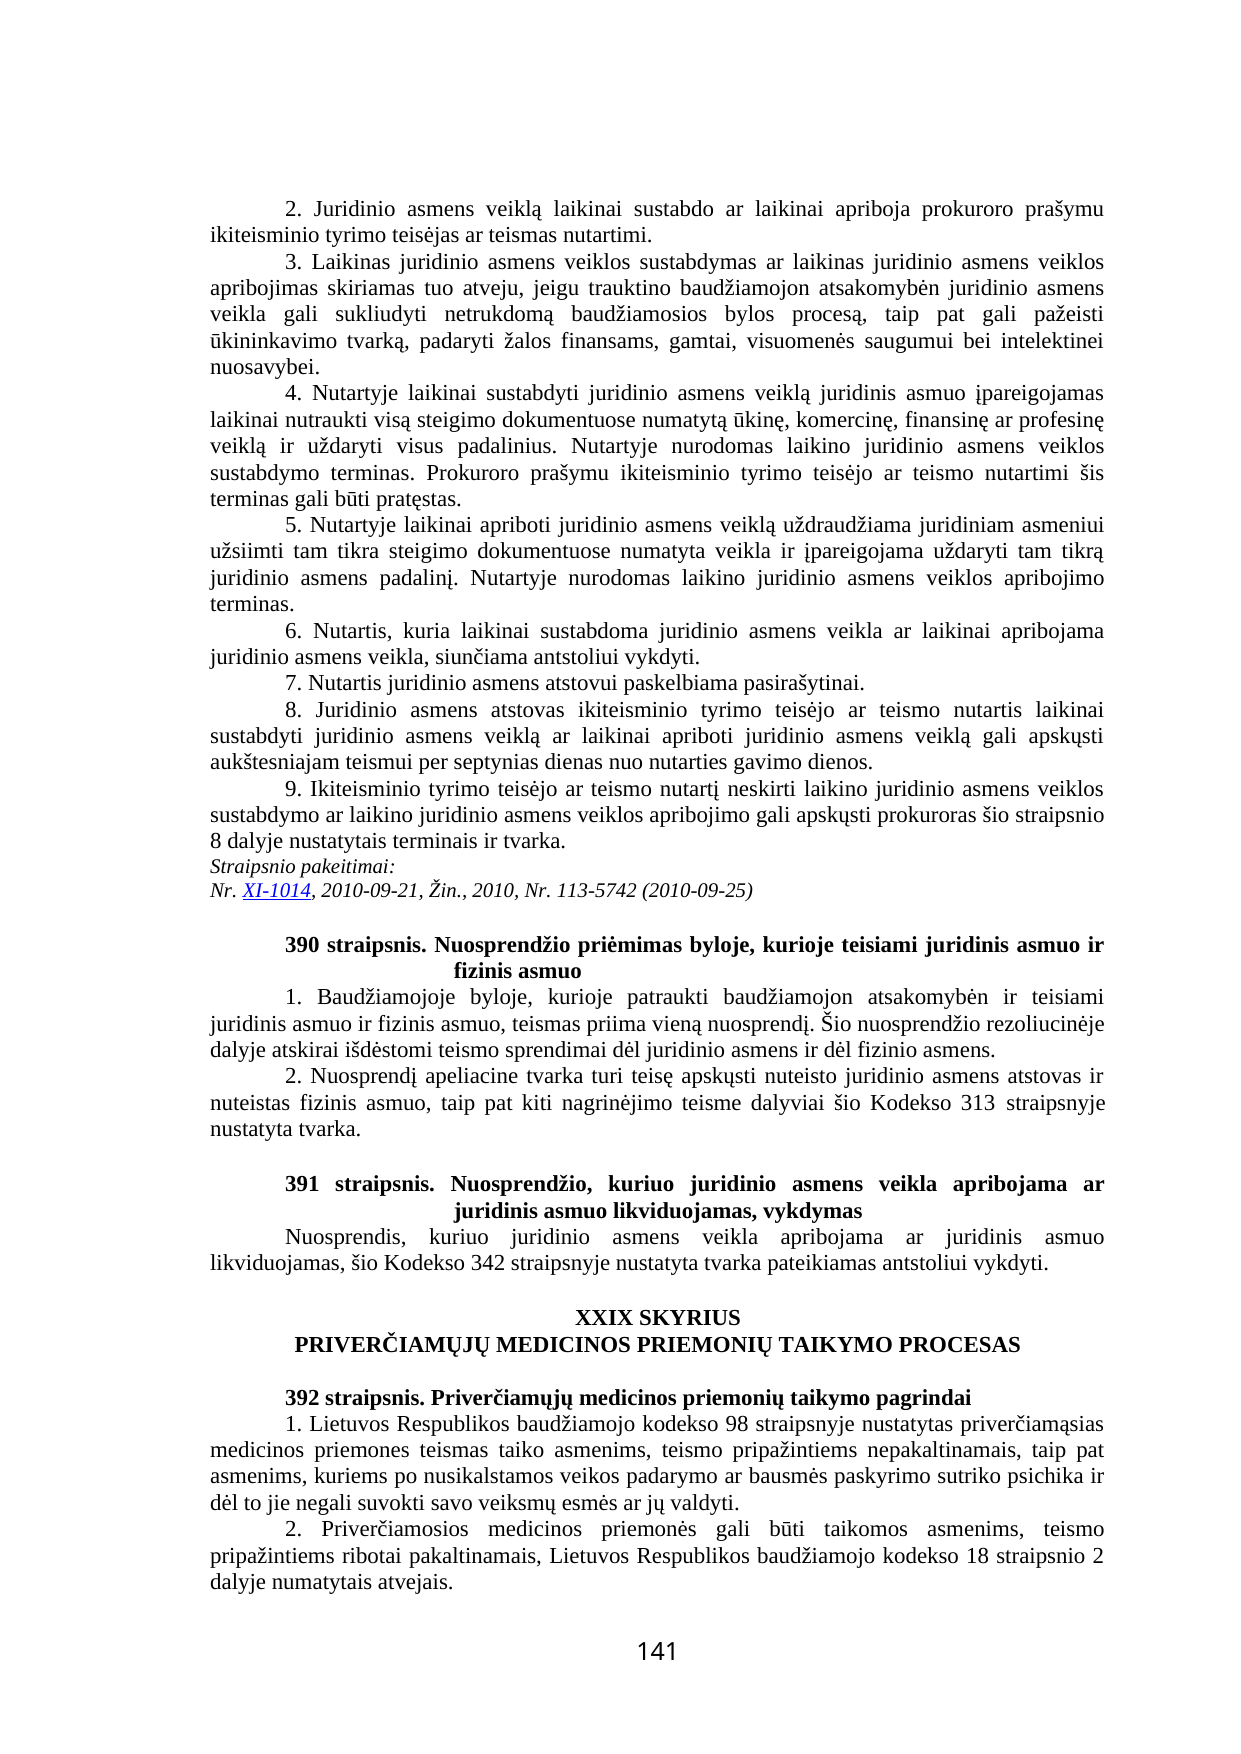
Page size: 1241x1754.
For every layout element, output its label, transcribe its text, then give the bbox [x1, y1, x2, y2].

text 392 straipsnis. Priverčiamųjų medicinos priemonių taikymo pagrindai [285, 1383, 1106, 1410]
text 4. Nutartyje laikinai sustabdyti juridinio asmens veiklą juridinis asmuo įpareigojamas laikinai nutraukti visą steigimo dokumentuose numatytą ūkinę, komercinę, finansinę ar profesinę veiklą ir uždaryti visus padalinius. Nutartyje nurodomas laikino juridinio asmens veiklos sustabdymo terminas. Prokuroro prašymu ikiteisminio tyrimo teisėjo ar teismo nutartimi šis terminas gali būti pratęstas. [210, 379, 1106, 511]
text 390 straipsnis. Nuosprendžio priėmimas byloje, kurioje teisiami juridinis asmuo ir fizinis asmuo [285, 931, 1106, 983]
text 5. Nutartyje laikinai apriboti juridinio asmens veiklą uždraudžiama juridiniam asmeniui užsiimti tam tikra steigimo dokumentuose numatyta veikla ir įpareigojama uždaryti tam tikrą juridinio asmens padalinį. Nutartyje nurodomas laikino juridinio asmens veiklos apribojimo terminas. [210, 511, 1106, 617]
text 2. Priverčiamosios medicinos priemonės gali būti taikomos asmenims, teismo pripažintiems ribotai pakaltinamais, Lietuvos Respublikos baudžiamojo kodekso 18 straipsnio 2 dalyje numatytais atvejais. [210, 1515, 1106, 1594]
text 1. Lietuvos Respublikos baudžiamojo kodekso 98 straipsnyje nustatytas priverčiamąsias medicinos priemones teismas taiko asmenims, teismo pripažintiems nepakaltinamais, taip pat asmenims, kuriems po nusikalstamos veikos padarymo ar bausmės paskyrimo sutriko psichika ir dėl to jie negali suvokti savo veiksmų esmės ar jų valdyti. [210, 1410, 1106, 1515]
subtitle XXIX skyrius [210, 1304, 1106, 1331]
text 7. Nutartis juridinio asmens atstovui paskelbiama pasirašytinai. [210, 669, 1106, 696]
text Nr. XI-1014, 2010-09-21, Žin., 2010, Nr. 113-5742 (2010-09-25) [210, 878, 1106, 902]
text Priverčiamųjų medicinos priemonių taikymo procesas [210, 1331, 1106, 1357]
text 9. Ikiteisminio tyrimo teisėjo ar teismo nutartį neskirti laikino juridinio asmens veiklos sustabdymo ar laikino juridinio asmens veiklos apribojimo gali apskųsti prokuroras šio straipsnio 8 dalyje nustatytais terminais ir tvarka. [210, 775, 1106, 854]
text 2. Nuosprendį apeliacine tvarka turi teisę apskųsti nuteisto juridinio asmens atstovas ir nuteistas fizinis asmuo, taip pat kiti nagrinėjimo teisme dalyviai šio Kodekso 313 straipsnyje nustatyta tvarka. [210, 1062, 1106, 1142]
text 2. Juridinio asmens veiklą laikinai sustabdo ar laikinai apriboja prokuroro prašymu ikiteisminio tyrimo teisėjas ar teismas nutartimi. [210, 195, 1106, 248]
text 391 straipsnis. Nuosprendžio, kuriuo juridinio asmens veikla apribojama ar juridinis asmuo likviduojamas, vykdymas [285, 1170, 1106, 1223]
text 8. Juridinio asmens atstovas ikiteisminio tyrimo teisėjo ar teismo nutartis laikinai sustabdyti juridinio asmens veiklą ar laikinai apriboti juridinio asmens veiklą gali apskųsti aukštesniajam teismui per septynias dienas nuo nutarties gavimo dienos. [210, 696, 1106, 775]
text 3. Laikinas juridinio asmens veiklos sustabdymas ar laikinas juridinio asmens veiklos apribojimas skiriamas tuo atveju, jeigu trauktino baudžiamojon atsakomybėn juridinio asmens veikla gali sukliudyti netrukdomą baudžiamosios bylos procesą, taip pat gali pažeisti ūkininkavimo tvarką, padaryti žalos finansams, gamtai, visuomenės saugumui bei intelektinei nuosavybei. [210, 248, 1106, 379]
text Straipsnio pakeitimai: [210, 854, 1106, 878]
text 1. Baudžiamojoje byloje, kurioje patraukti baudžiamojon atsakomybėn ir teisiami juridinis asmuo ir fizinis asmuo, teismas priima vieną nuosprendį. Šio nuosprendžio rezoliucinėje dalyje atskirai išdėstomi teismo sprendimai dėl juridinio asmens ir dėl fizinio asmens. [210, 983, 1106, 1062]
text Nuosprendis, kuriuo juridinio asmens veikla apribojama ar juridinis asmuo likviduojamas, šio Kodekso 342 straipsnyje nustatyta tvarka pateikiamas antstoliui vykdyti. [210, 1223, 1106, 1276]
text 6. Nutartis, kuria laikinai sustabdoma juridinio asmens veikla ar laikinai apribojama juridinio asmens veikla, siunčiama antstoliui vykdyti. [210, 617, 1106, 669]
